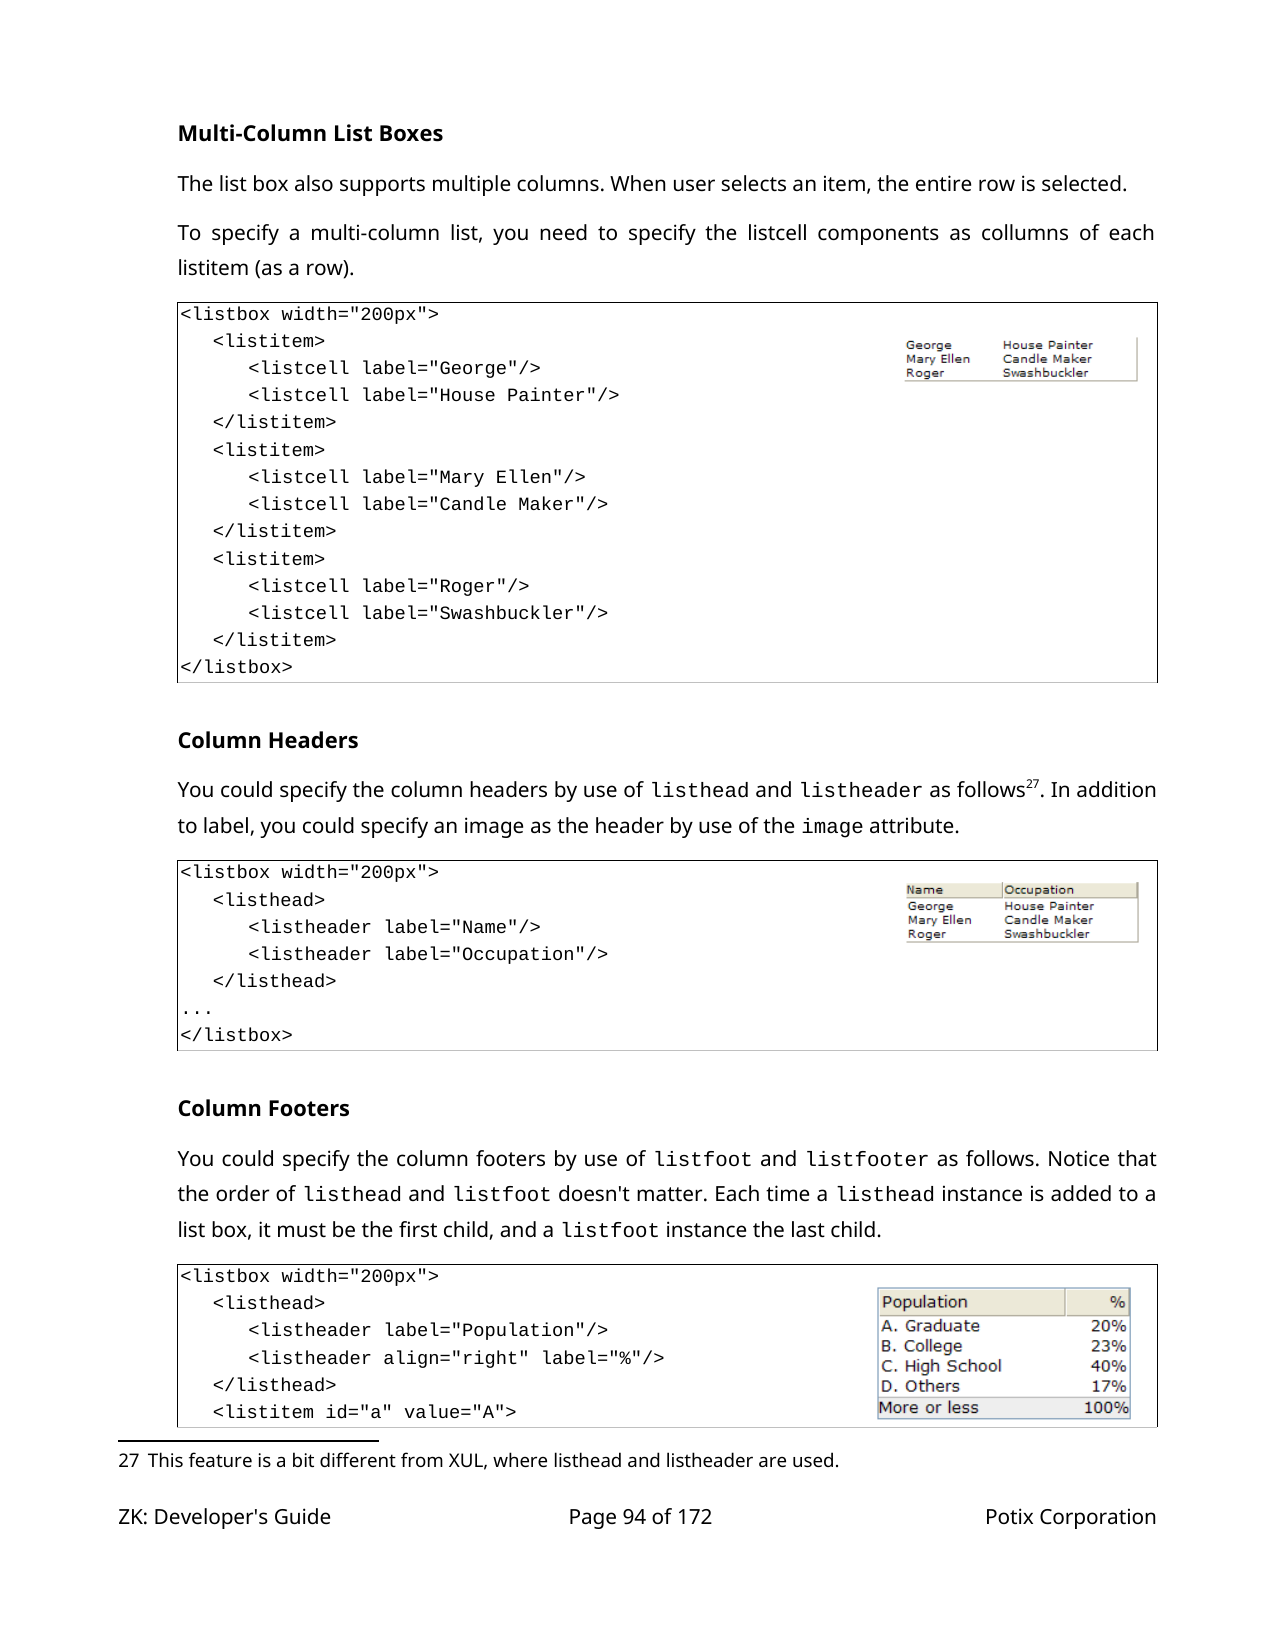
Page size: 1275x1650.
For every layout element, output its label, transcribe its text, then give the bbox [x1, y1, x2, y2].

text <listcell label="Roger"/> [178, 573, 1157, 598]
text You could specify the column footers by use of listfoot and listfooter as follows. Notice that the order of listhead and listfoot doesn't matter. Each time a listhead instance is added to a list box, it must be the first child, and a listfoot instance the last child. [177, 1144, 1157, 1243]
text <listcell label="Swashbuckler"/> [178, 601, 1157, 625]
picture [875, 1285, 1136, 1422]
text </listhead> [178, 969, 1157, 993]
text <listbox width="200px"> [178, 1265, 1157, 1288]
text <listitem id="a" value="A"> [178, 1400, 1157, 1427]
subtitle Multi-Column List Boxes [177, 118, 1157, 148]
text <listheader label="Occupation"/> [178, 942, 1157, 966]
text The list box also supports multiple columns. When user selects an item, the entire row is selected. [177, 169, 1157, 197]
text <listitem> [178, 546, 1157, 571]
text </listbox> [178, 655, 1157, 682]
text </listbox> [178, 1023, 1157, 1050]
text <listitem> [178, 438, 1157, 462]
text </listitem> [178, 410, 1157, 435]
text <listhead> [178, 1291, 875, 1315]
text <listcell label="Candle Maker"/> [178, 492, 1157, 516]
text To specify a multi-column list, you need to specify the listcell components as collumns of each listitem (as a row). [177, 218, 1157, 281]
text <listhead> [178, 887, 902, 912]
text <listheader align="right" label="%"/> [178, 1346, 875, 1370]
text </listhead> [178, 1373, 875, 1397]
text <listcell label="House Painter"/> [178, 383, 1157, 407]
text <listitem> [178, 329, 1157, 353]
text <listcell label="George"/> [178, 356, 899, 380]
text This feature is a bit different from XUL, where listhead and listheader are used. [118, 1447, 1157, 1473]
subtitle Column Footers [177, 1093, 1157, 1123]
picture [899, 334, 1139, 385]
text <listbox width="200px"> [178, 303, 1157, 326]
text <listbox width="200px"> [178, 861, 1157, 884]
text <listheader label="Name"/> [178, 914, 902, 939]
text [1141, 887, 1157, 912]
text </listitem> [178, 519, 1157, 543]
text You could specify the column headers by use of listhead and listheader as follows. In addition to label, you could specify an image as the header by use of the image attribute. [177, 776, 1157, 839]
text ... [178, 996, 1157, 1020]
text [1136, 1373, 1157, 1397]
picture [902, 882, 1141, 945]
text </listitem> [178, 628, 1157, 652]
text [1136, 1291, 1157, 1315]
text <listheader label="Population"/> [178, 1318, 875, 1343]
text <listcell label="Mary Ellen"/> [178, 465, 1157, 489]
subtitle Column Headers [177, 725, 1157, 755]
